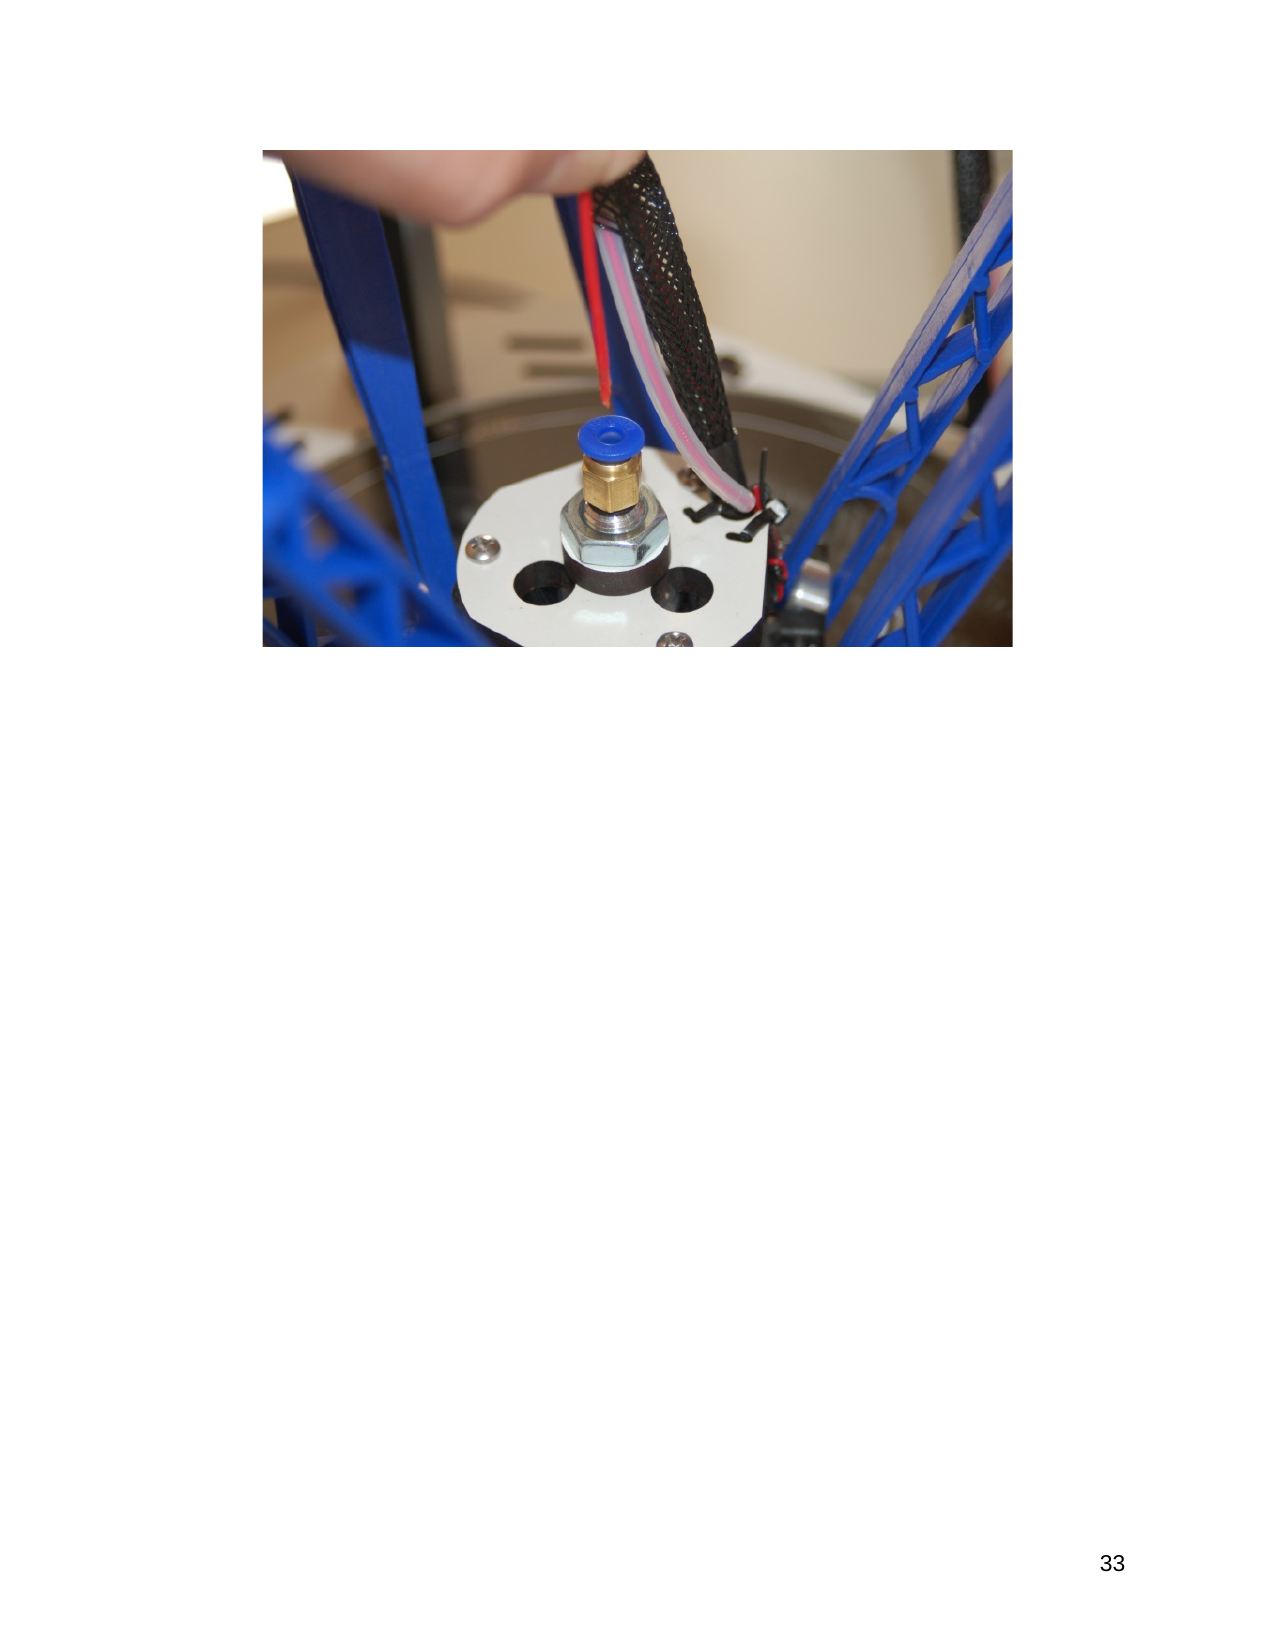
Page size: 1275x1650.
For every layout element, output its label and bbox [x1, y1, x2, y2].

picture [262, 150, 1013, 647]
